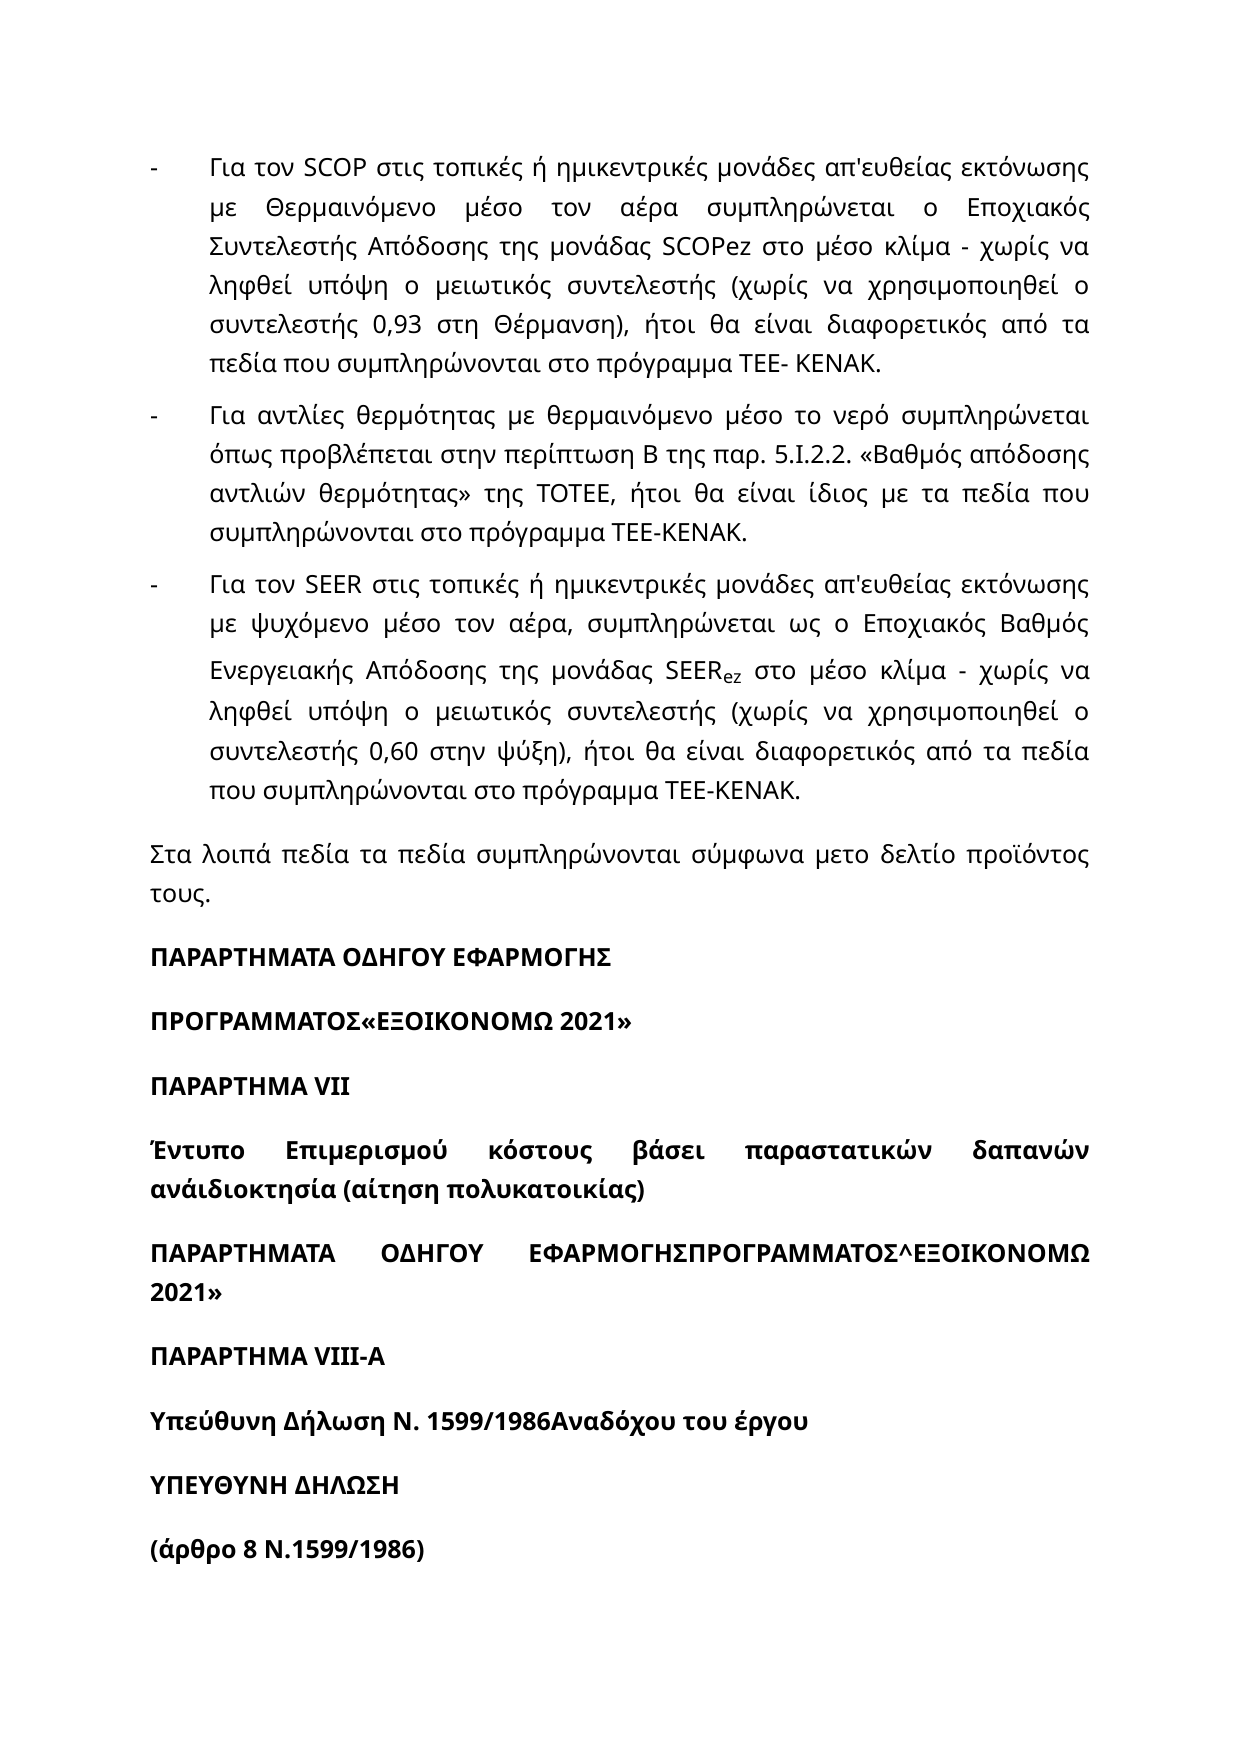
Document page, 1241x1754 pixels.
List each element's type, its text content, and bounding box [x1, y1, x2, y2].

list - Για αντλίες θερμότητας με θερμαινόμενο μέσο το νερό συμπληρώνεται όπως προβλέπεται στην περίπτωση Β της παρ. 5.I.2.2. «Βαθμός απόδοσης αντλιών θερμότητας» της ΤΟΤΕΕ, ήτοι θα είναι ίδιος με τα πεδία που συμπληρώνονται στο πρόγραμμα ΤΕΕ-ΚΕΝΑΚ. [150, 397, 1090, 549]
text ΠΑΡΑΡΤΗΜΑ VIII-Α [150, 1339, 1090, 1373]
text Έντυπο Επιμερισμού κόστους βάσει παραστατικών δαπανών ανάιδιοκτησία (αίτηση πολυκατοικίας) [150, 1132, 1090, 1206]
text (άρθρο 8 Ν.1599/1986) [150, 1531, 1090, 1566]
text Στα λοιπά πεδία τα πεδία συμπληρώνονται σύμφωνα μετο δελτίο προϊόντος τους. [150, 836, 1090, 910]
text ΠΡΟΓΡΑΜΜΑΤΟΣ«ΕΞΟΙΚΟΝΟΜΩ 2021» [150, 1004, 1090, 1038]
list - Για τον SEER στις τοπικές ή ημικεντρικές μονάδες απ'ευθείας εκτόνωσης με ψυχόμενο μέσο τον αέρα, συμπληρώνεται ως ο Εποχιακός Βαθμός Ενεργειακής Απόδοσης της μονάδας SEERez στο μέσο κλίμα - χωρίς να ληφθεί υπόψη ο μειωτικός συντελεστής (χωρίς να χρησιμοποιηθεί ο συντελεστής 0,60 στην ψύξη), ήτοι θα είναι διαφορετικός από τα πεδία που συμπληρώνονται στο πρόγραμμα ΤΕΕ-ΚΕΝΑΚ. [150, 567, 1090, 806]
text ΠΑΡΑΡΤΗΜΑΤΑ ΟΔΗΓΟΥ ΕΦΑΡΜΟΓΗΣΠΡΟΓΡΑΜΜΑΤΟΣ^ΕΞΟΙΚΟΝΟΜΩ 2021» [150, 1236, 1090, 1309]
text ΥΠΕΥΘΥΝΗ ΔΗΛΩΣΗ [150, 1467, 1090, 1501]
list - Για τον SCOP στις τοπικές ή ημικεντρικές μονάδες απ'ευθείας εκτόνωσης με Θερμαινόμενο μέσο τον αέρα συμπληρώνεται ο Εποχιακός Συντελεστής Απόδοσης της μονάδας SCOPez στο μέσο κλίμα - χωρίς να ληφθεί υπόψη ο μειωτικός συντελεστής (χωρίς να χρησιμοποιηθεί ο συντελεστής 0,93 στη Θέρμανση), ήτοι θα είναι διαφορετικός από τα πεδία που συμπληρώνονται στο πρόγραμμα ΤΕΕ- ΚΕΝΑΚ. [150, 150, 1090, 380]
text Υπεύθυνη Δήλωση Ν. 1599/1986Αναδόχου του έργου [150, 1403, 1090, 1437]
text ΠΑΡΑΡΤΗΜΑΤΑ ΟΔΗΓΟΥ ΕΦΑΡΜΟΓΗΣ [150, 940, 1090, 974]
text ΠΑΡΑΡΤΗΜΑ VII [150, 1068, 1090, 1102]
